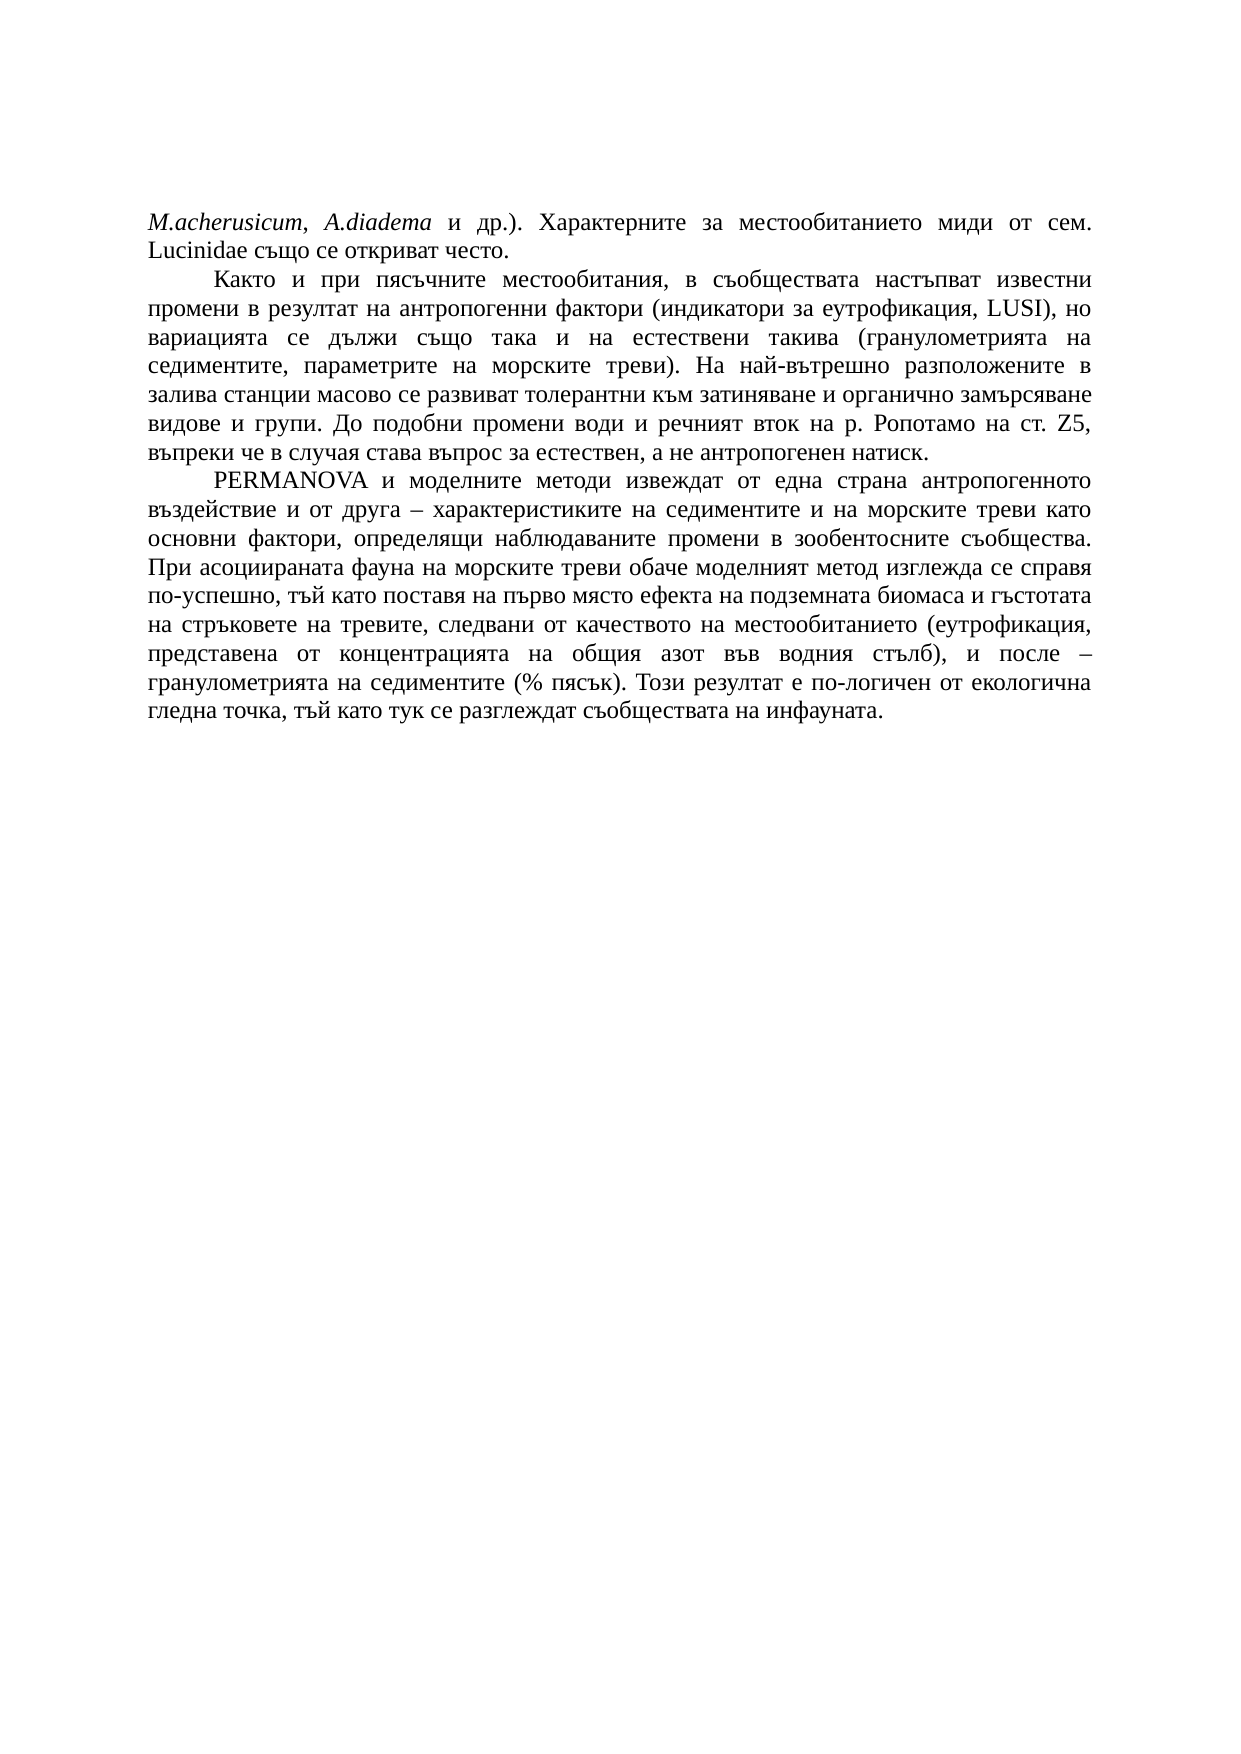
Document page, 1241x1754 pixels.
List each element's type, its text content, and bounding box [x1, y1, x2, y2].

text PERMANOVA и моделните методи извеждат от една страна антропогенното въздействие и от друга – характеристиките на седиментите и на морските треви като основни фактори, определящи наблюдаваните промени в зообентосните съобщества. При асоциираната фауна на морските треви обаче моделният метод изглежда се справя по-успешно, тъй като поставя на първо място ефекта на подземната биомаса и гъстотата на стръковете на тревите, следвани от качеството на местообитанието (еутрофикация, представена от концентрацията на общия азот във водния стълб), и после – гранулометрията на седиментите (% пясък). Този резултат е по-логичен от екологична гледна точка, тъй като тук се разглеждат съобществата на инфауната. [148, 465, 1093, 724]
text Както и при пясъчните местообитания, в съобществата настъпват известни промени в резултат на антропогенни фактори (индикатори за еутрофикация, LUSI), но вариацията се дължи също така и на естествени такива (гранулометрията на седиментите, параметрите на морските треви). На най-вътрешно разположените в залива станции масово се развиват толерантни към затиняване и органично замърсяване видове и групи. До подобни промени води и речният вток на р. Ропотамо на ст. Z5, въпреки че в случая става въпрос за естествен, а не антропогенен натиск. [148, 264, 1093, 465]
text M.acherusicum, A.diadema и др.). Характерните за местообитанието миди от сем. Lucinidae също се откриват често. [148, 207, 1093, 264]
